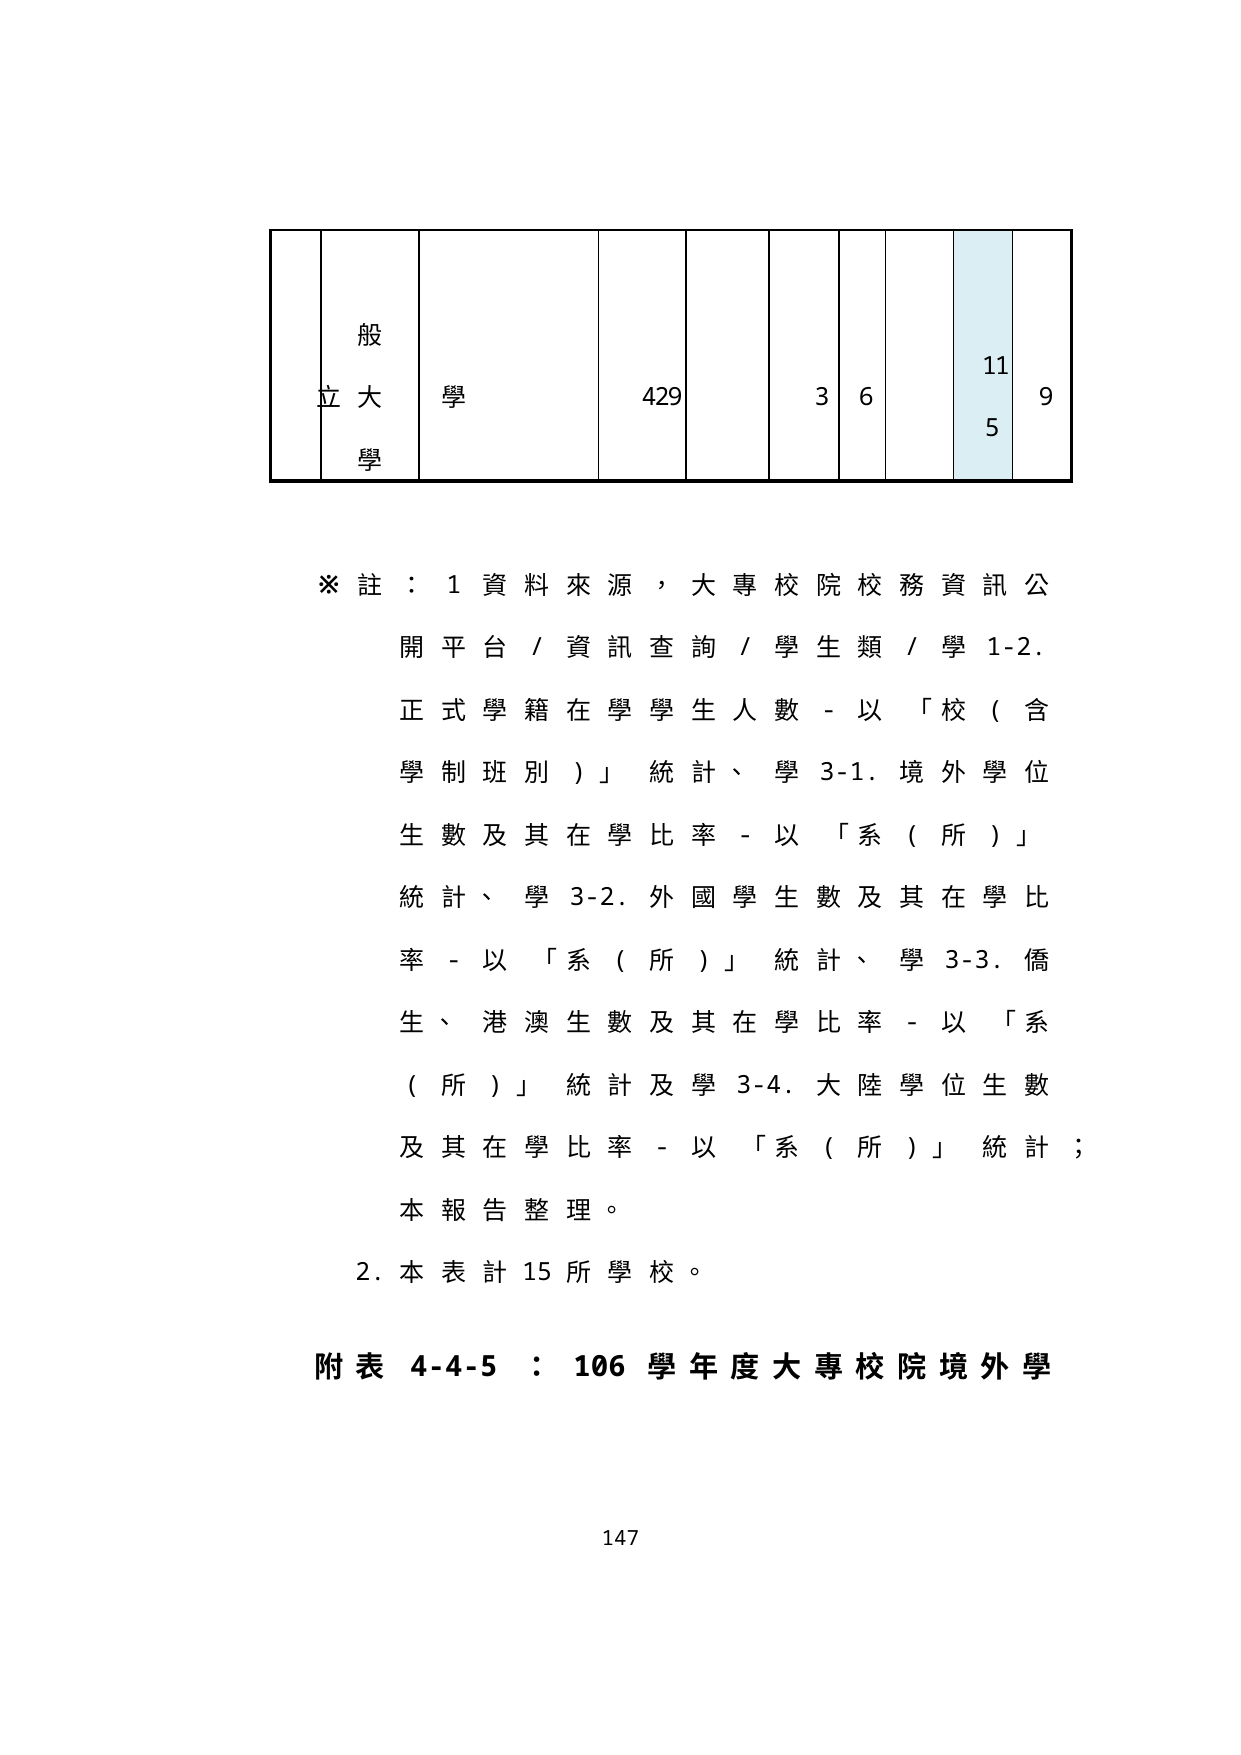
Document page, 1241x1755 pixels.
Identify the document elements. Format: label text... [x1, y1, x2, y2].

text ※註：1資料來源，大專校院校務資訊公開平台/資訊查詢/學生類/學1-2.正式學籍在學學生人數-以「校(含學制班別)」統計、學3-1.境外學位生數及其在學比率-以「系(所)」統計、學3-2.外國學生數及其在學比率-以「系(所)」統計、學3-3.僑生、港澳生數及其在學比率-以「系(所)」統計及學3-4.大陸學位生數及其在學比率-以「系(所)」統計；本報告整理。 [268, 542, 1058, 1229]
table_cell 私立 [272, 231, 320, 479]
text 2.本表計15所學校。 [337, 1229, 1058, 1292]
table_cell 115 [954, 231, 1012, 479]
table_cell [886, 231, 953, 479]
table_cell 一般大學 [322, 231, 418, 479]
text 附表4-4-5：106學年度大專校院境外學 [271, 1292, 1058, 1417]
table_cell 學 [420, 231, 598, 479]
table_cell 6 [840, 231, 885, 479]
table_cell [687, 231, 768, 479]
table_cell 3 [770, 231, 838, 479]
table_cell 9 [1013, 231, 1070, 479]
table_cell 429 [599, 231, 685, 479]
